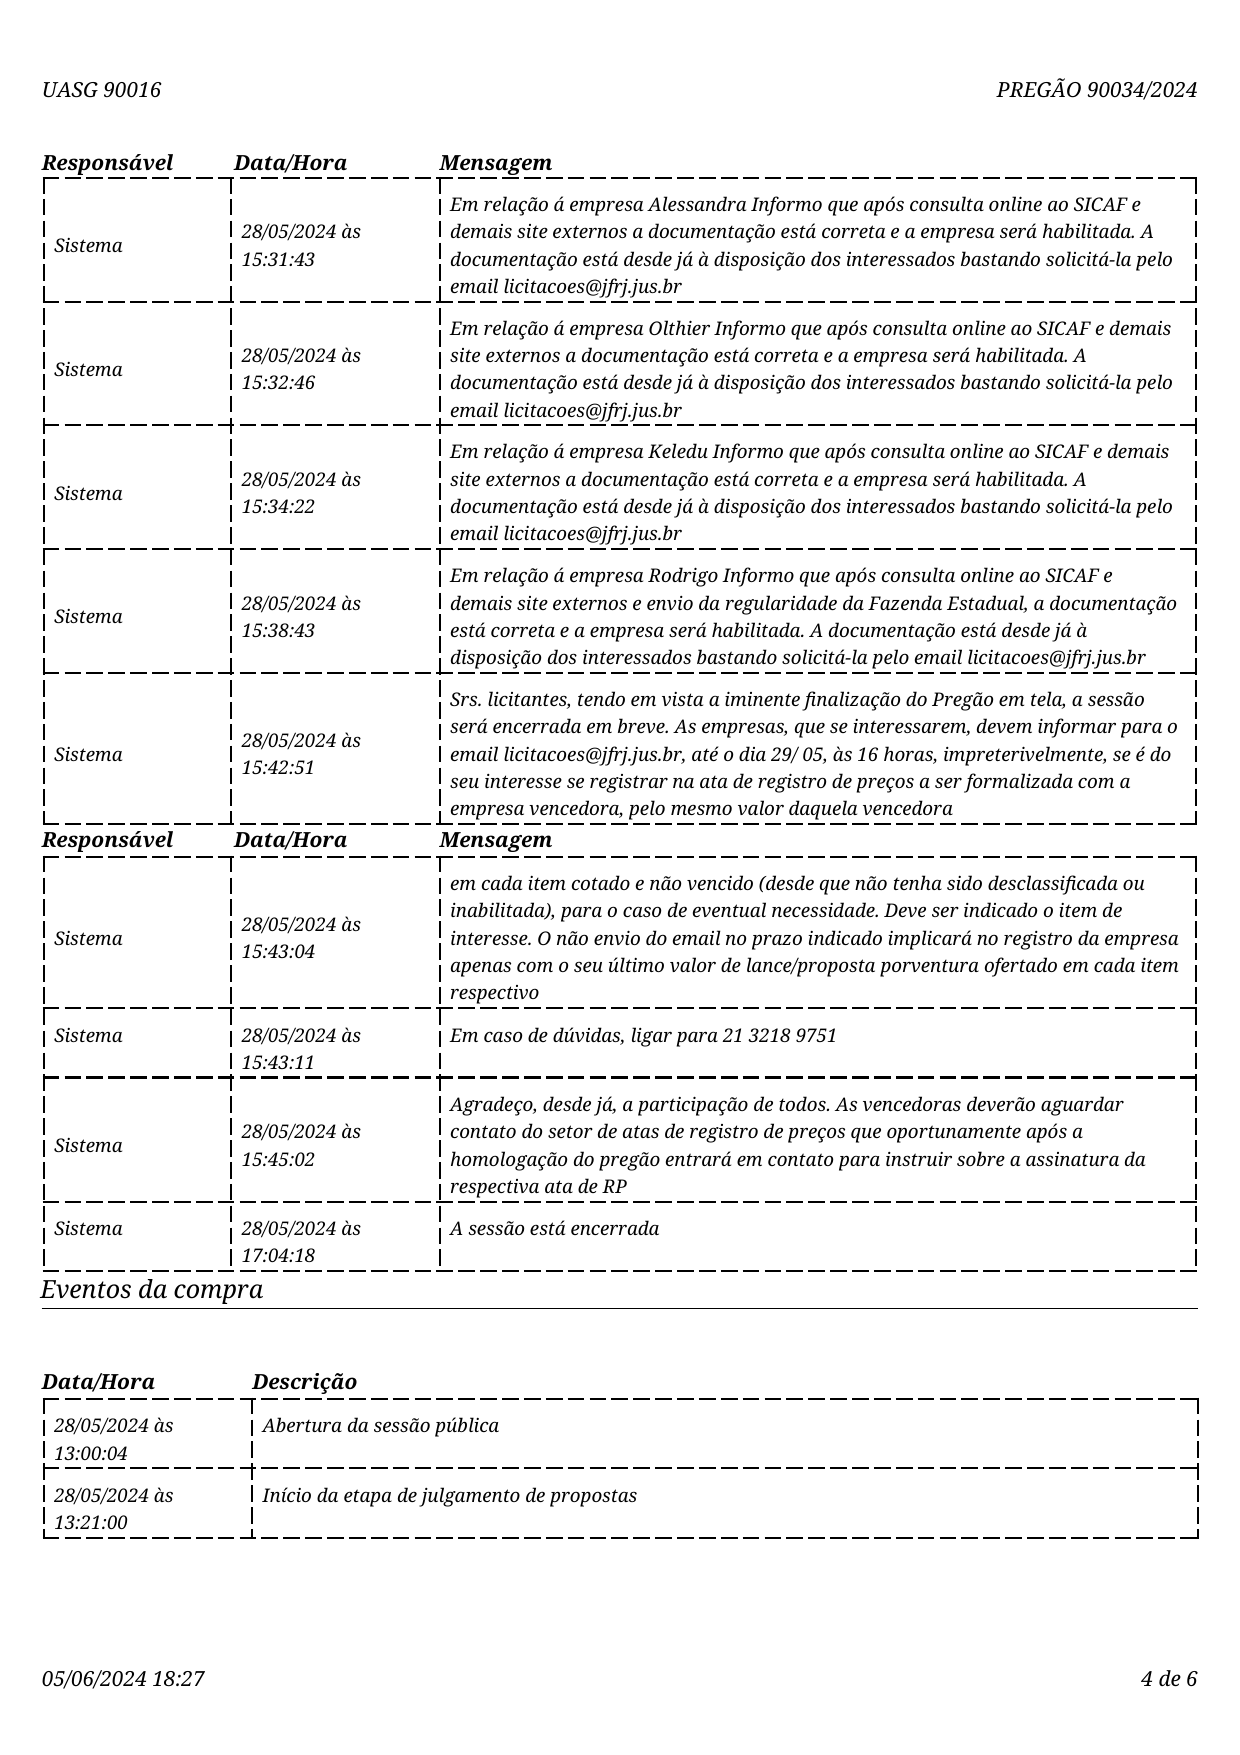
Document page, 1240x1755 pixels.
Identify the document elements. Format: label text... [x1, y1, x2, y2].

table_cell Em caso de dúvidas, ligar para 21 3218 9751 [440, 1007, 1196, 1076]
table_cell Sistema [44, 1007, 231, 1076]
table_cell 28/05/2024 às 15:32:46 [231, 301, 439, 424]
table_header Sistema [44, 856, 231, 1007]
table_cell 28/05/2024 às 15:45:02 [231, 1076, 439, 1201]
table_cell 28/05/2024 às 15:43:11 [231, 1007, 439, 1076]
table_cell Em relação á empresa Keledu Informo que após consulta online ao SICAF e demais site externos a documentação está correta e a empresa será habilitada. A documentação está desde já à disposição dos interessados bastando solicitá-la pelo email licitacoes@jfrj.jus.br [440, 424, 1196, 548]
table_header Abertura da sessão pública [252, 1398, 1198, 1467]
table_cell Sistema [44, 177, 231, 301]
table_cell 28/05/2024 às 13:21:00 [44, 1467, 252, 1537]
text Data/Hora Descrição [42, 1367, 1200, 1395]
table_cell 28/05/2024 às 15:31:43 [231, 177, 439, 301]
text Responsável Data/Hora Mensagem [42, 825, 1200, 853]
table_cell 28/05/2024 às 17:04:18 [231, 1201, 439, 1270]
table_cell Agradeço, desde já, a participação de todos. As vencedoras deverão aguardar contato do setor de atas de registro de preços que oportunamente após a homologação do pregão entrará em contato para instruir sobre a assinatura da respectiva ata de RP [440, 1076, 1196, 1201]
table_cell A sessão está encerrada [440, 1201, 1196, 1270]
table_cell Em relação á empresa Olthier Informo que após consulta online ao SICAF e demais site externos a documentação está correta e a empresa será habilitada. A documentação está desde já à disposição dos interessados bastando solicitá-la pelo email licitacoes@jfrj.jus.br [440, 301, 1196, 424]
table_cell Sistema [44, 424, 231, 548]
table_cell Sistema [44, 672, 231, 823]
text Eventos da compra [40, 1272, 1200, 1306]
table_header em cada item cotado e não vencido (desde que não tenha sido desclassificada ou inabilitada), para o caso de eventual necessidade. Deve ser indicado o item de interesse. O não envio do email no prazo indicado implicará no registro da empresa apenas com o seu último valor de lance/proposta porventura ofertado em cada item respectivo [440, 856, 1196, 1007]
table_cell Sistema [44, 1076, 231, 1201]
table_cell Em relação á empresa Alessandra Informo que após consulta online ao SICAF e demais site externos a documentação está correta e a empresa será habilitada. A documentação está desde já à disposição dos interessados bastando solicitá-la pelo email licitacoes@jfrj.jus.br [440, 177, 1196, 301]
table_cell Sistema [44, 1201, 231, 1270]
table_header 28/05/2024 às 15:43:04 [231, 856, 439, 1007]
table_header 28/05/2024 às 13:00:04 [44, 1398, 252, 1467]
table_cell 28/05/2024 às 15:34:22 [231, 424, 439, 548]
table_cell Em relação á empresa Rodrigo Informo que após consulta online ao SICAF e demais site externos e envio da regularidade da Fazenda Estadual, a documentação está correta e a empresa será habilitada. A documentação está desde já à disposição dos interessados bastando solicitá-la pelo email licitacoes@jfrj.jus.br [440, 548, 1196, 672]
table_cell Srs. licitantes, tendo em vista a iminente finalização do Pregão em tela, a sessão será encerrada em breve. As empresas, que se interessarem, devem informar para o email licitacoes@jfrj.jus.br, até o dia 29/ 05, às 16 horas, impreterivelmente, se é do seu interesse se registrar na ata de registro de preços a ser formalizada com a empresa vencedora, pelo mesmo valor daquela vencedora [440, 672, 1196, 823]
table_cell Início da etapa de julgamento de propostas [252, 1467, 1198, 1537]
table_cell Sistema [44, 548, 231, 672]
table_cell 28/05/2024 às 15:42:51 [231, 672, 439, 823]
table_cell Sistema [44, 301, 231, 424]
table_cell 28/05/2024 às 15:38:43 [231, 548, 439, 672]
